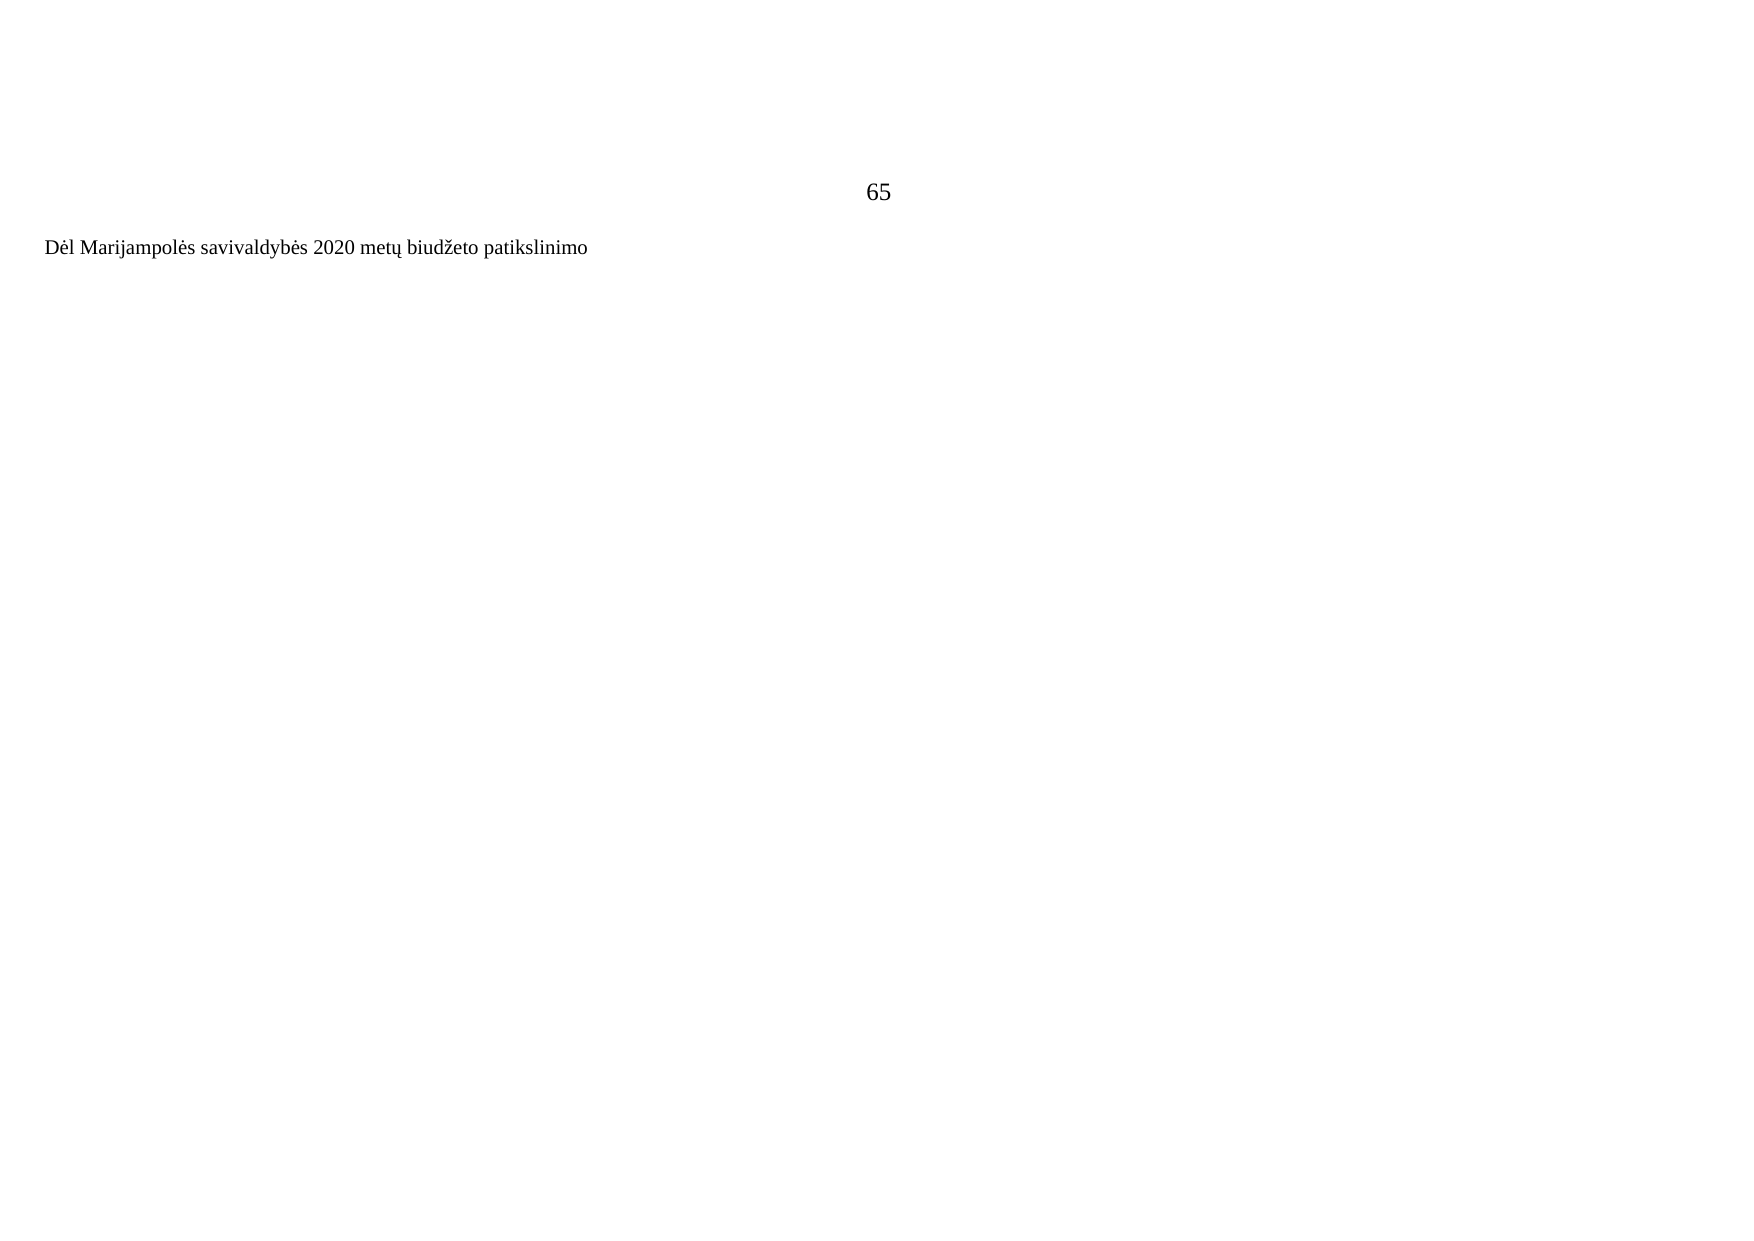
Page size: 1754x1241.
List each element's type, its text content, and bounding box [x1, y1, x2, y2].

text Dėl Marijampolės savivaldybės 2020 metų biudžeto patikslinimo [44, 235, 1713, 259]
